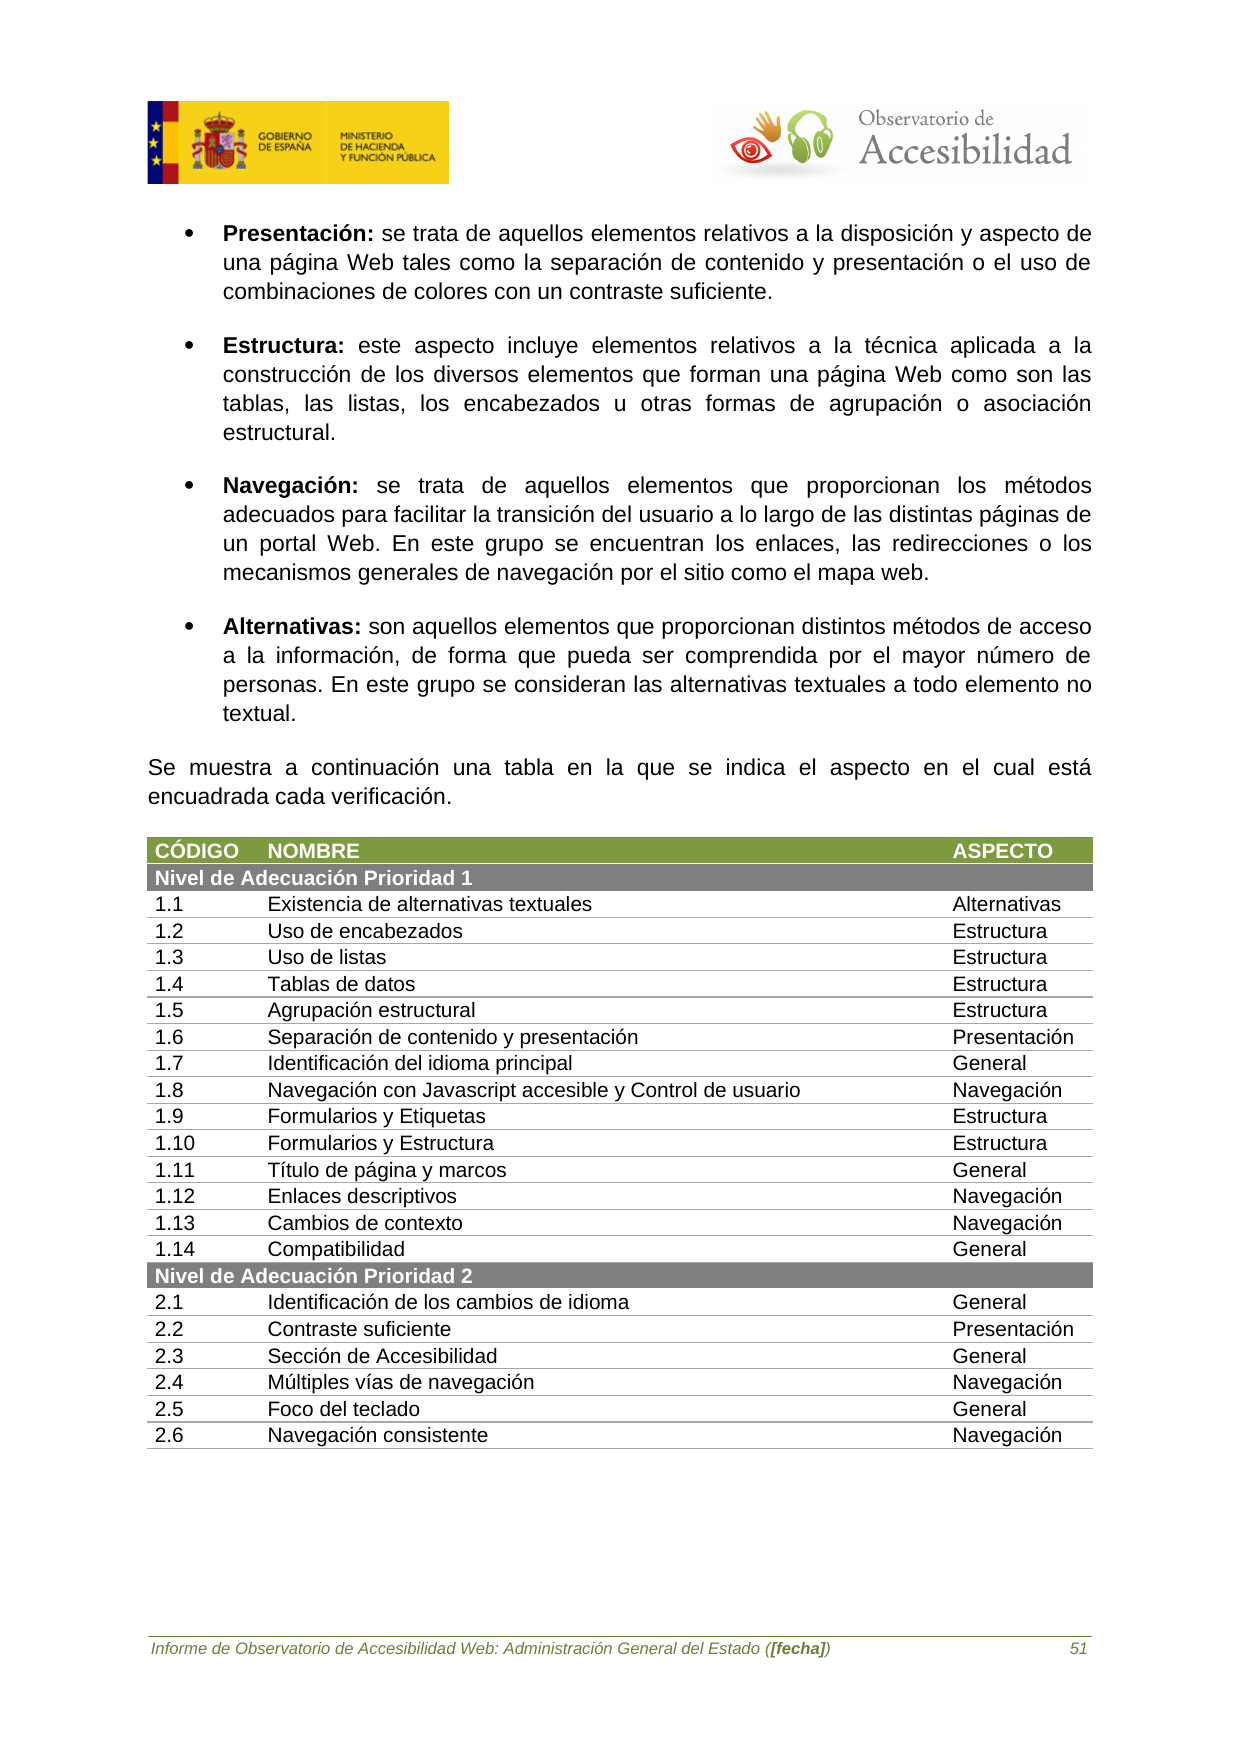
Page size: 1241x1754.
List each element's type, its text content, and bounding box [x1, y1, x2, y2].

table_cell Estructura [945, 918, 1093, 943]
table_cell 2.5 [147, 1396, 260, 1421]
table_cell Estructura [945, 998, 1093, 1023]
table_cell 1.4 [147, 971, 260, 996]
table_cell 2.6 [147, 1423, 260, 1448]
table_cell Identificación de los cambios de idioma [260, 1289, 945, 1315]
table_cell Nivel de Adecuación Prioridad 1 [147, 865, 1093, 890]
table_cell Formularios y Etiquetas [260, 1104, 945, 1129]
picture [147, 101, 450, 184]
table_cell General [945, 1396, 1093, 1421]
table_cell Agrupación estructural [260, 998, 945, 1023]
table_cell 2.4 [147, 1369, 260, 1395]
table_cell Título de página y marcos [260, 1157, 945, 1182]
table_cell Formularios y Estructura [260, 1130, 945, 1156]
table_cell Compatibilidad [260, 1236, 945, 1262]
table_cell 2.2 [147, 1316, 260, 1342]
table_cell Navegación [945, 1183, 1093, 1209]
table_cell Separación de contenido y presentación [260, 1024, 945, 1049]
list Presentación: se trata de aquellos elementos relativos a la disposición y aspecto de una página Web tales como la separación de contenido y presentación o el uso de combinaciones de colores con un contraste suficiente. [185, 220, 1092, 304]
table_cell 1.14 [147, 1236, 260, 1262]
table_cell Navegación [945, 1369, 1093, 1395]
table_cell Navegación [945, 1423, 1093, 1448]
table_cell 1.9 [147, 1104, 260, 1129]
table_cell Nivel de Adecuación Prioridad 2 [147, 1263, 1093, 1288]
text Se muestra a continuación una tabla en la que se indica el aspecto en el cual está encuadrada cada verificación. [148, 754, 1092, 809]
table_header NOMBRE [260, 838, 945, 863]
table_cell Existencia de alternativas textuales [260, 891, 945, 917]
table_cell 1.11 [147, 1157, 260, 1182]
table_cell 1.8 [147, 1077, 260, 1103]
table_cell 1.3 [147, 944, 260, 970]
table_cell General [945, 1051, 1093, 1076]
table_cell Navegación con Javascript accesible y Control de usuario [260, 1077, 945, 1103]
table_cell 1.10 [147, 1130, 260, 1156]
list Navegación: se trata de aquellos elementos que proporcionan los métodos adecuados para facilitar la transición del usuario a lo largo de las distintas páginas de un portal Web. En este grupo se encuentran los enlaces, las redirecciones o los mecanismos generales de navegación por el sitio como el mapa web. [185, 472, 1092, 586]
table_cell 2.3 [147, 1343, 260, 1368]
table_cell General [945, 1157, 1093, 1182]
list Estructura: este aspecto incluye elementos relativos a la técnica aplicada a la construcción de los diversos elementos que forman una página Web como son las tablas, las listas, los encabezados u otras formas de agrupación o asociación estructural. [185, 332, 1092, 445]
table_cell Identificación del idioma principal [260, 1051, 945, 1076]
table_cell Navegación [945, 1077, 1093, 1103]
table_cell Uso de listas [260, 944, 945, 970]
table_cell Navegación consistente [260, 1423, 945, 1448]
list Alternativas: son aquellos elementos que proporcionan distintos métodos de acceso a la información, de forma que pueda ser comprendida por el mayor número de personas. En este grupo se consideran las alternativas textuales a todo elemento no textual. [185, 613, 1092, 726]
table_cell Tablas de datos [260, 971, 945, 996]
table_cell Sección de Accesibilidad [260, 1343, 945, 1368]
table_cell 1.1 [147, 891, 260, 917]
table_cell 1.2 [147, 918, 260, 943]
table_cell Estructura [945, 1130, 1093, 1156]
table_cell 1.13 [147, 1210, 260, 1235]
table_cell Presentación [945, 1316, 1093, 1342]
table_cell Estructura [945, 1104, 1093, 1129]
table_cell Foco del teclado [260, 1396, 945, 1421]
table_cell Presentación [945, 1024, 1093, 1049]
table_cell Navegación [945, 1210, 1093, 1235]
table_cell 1.7 [147, 1051, 260, 1076]
table_cell 2.1 [147, 1289, 260, 1315]
table_header CÓDIGO [147, 838, 260, 863]
table_cell General [945, 1343, 1093, 1368]
table_cell Estructura [945, 944, 1093, 970]
table_cell 1.12 [147, 1183, 260, 1209]
table_cell 1.6 [147, 1024, 260, 1049]
table_cell Alternativas [945, 891, 1093, 917]
picture [710, 101, 1086, 184]
table_cell Cambios de contexto [260, 1210, 945, 1235]
table_cell General [945, 1289, 1093, 1315]
table_cell General [945, 1236, 1093, 1262]
table_cell Múltiples vías de navegación [260, 1369, 945, 1395]
table_cell Uso de encabezados [260, 918, 945, 943]
table_cell Contraste suficiente [260, 1316, 945, 1342]
table_cell Estructura [945, 971, 1093, 996]
table_cell 1.5 [147, 998, 260, 1023]
table_cell Enlaces descriptivos [260, 1183, 945, 1209]
table_header ASPECTO [945, 838, 1093, 863]
